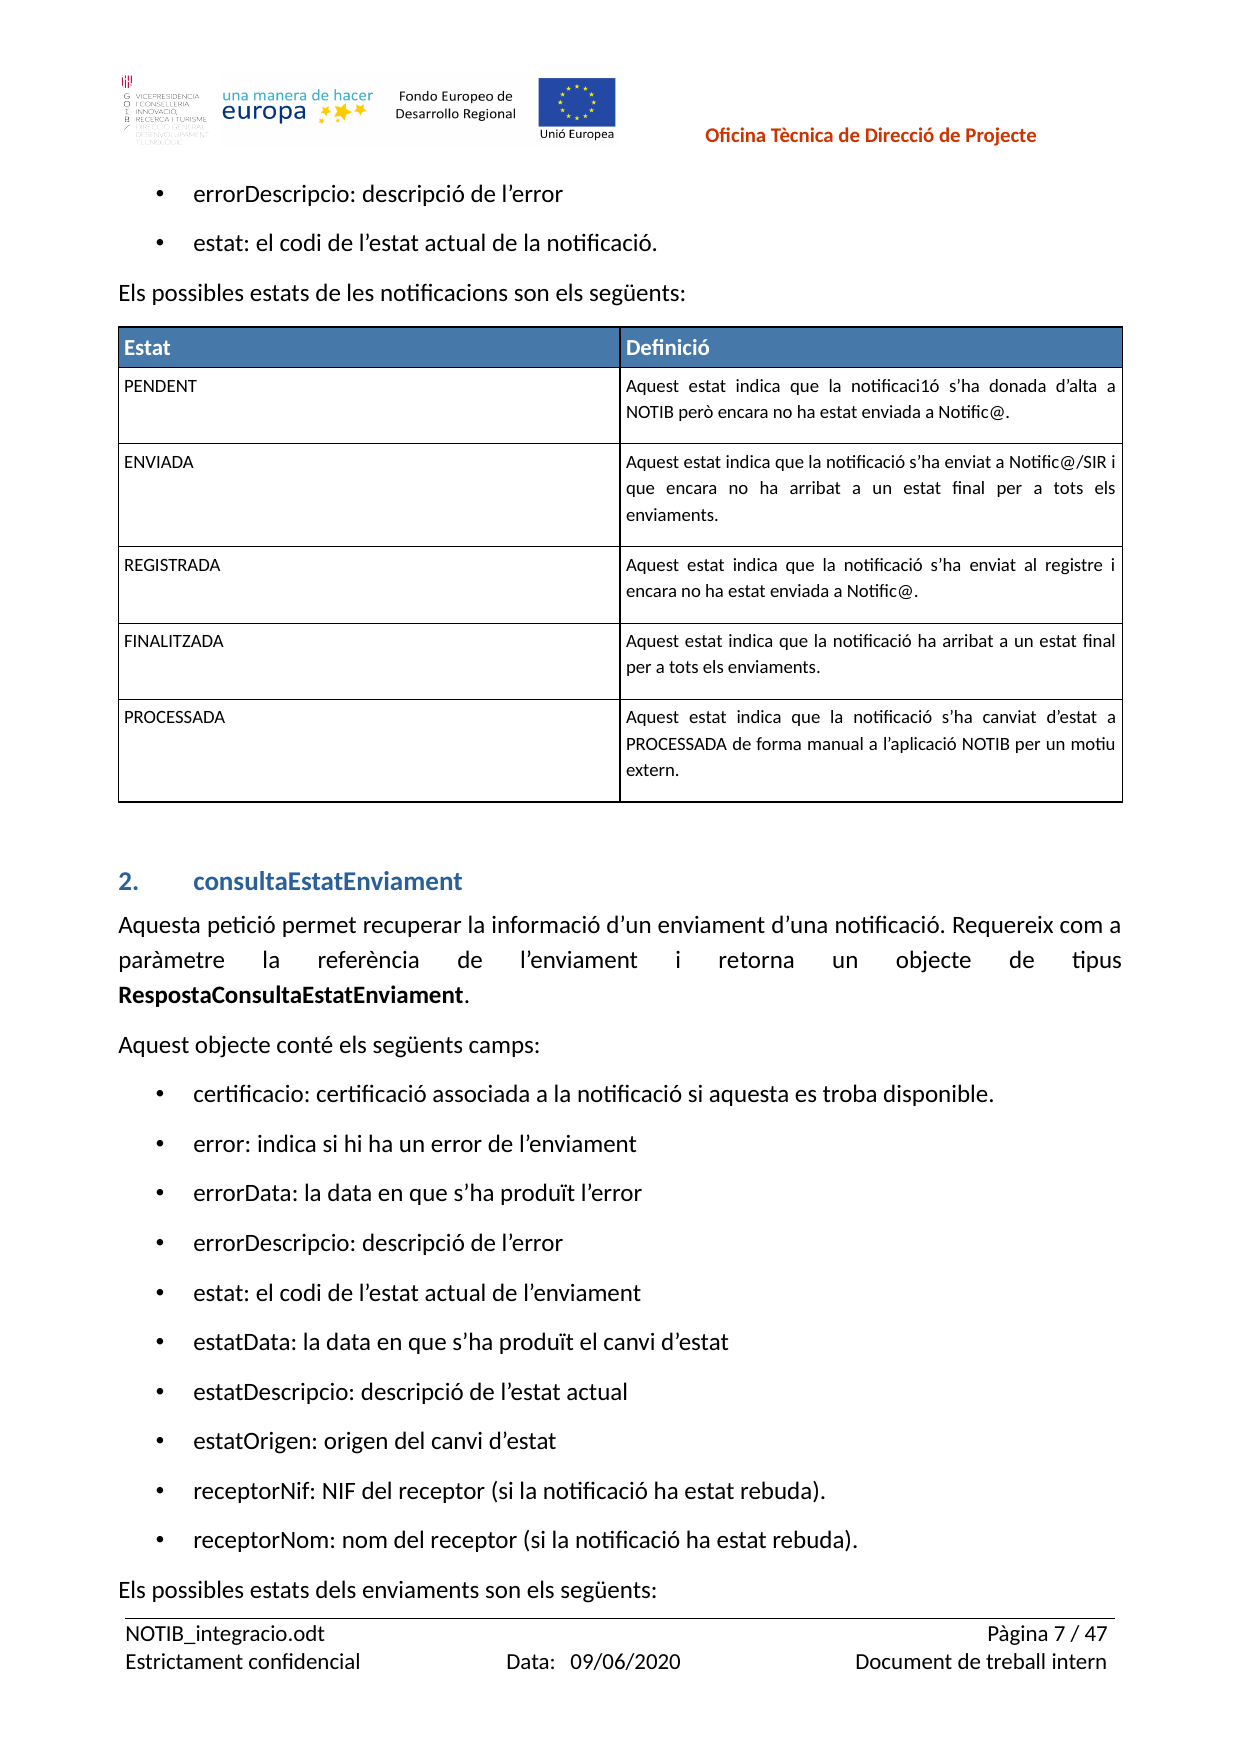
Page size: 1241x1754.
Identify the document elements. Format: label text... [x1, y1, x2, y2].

list receptorNif: NIF del receptor (si la notificació ha estat rebuda). [156, 1475, 1122, 1506]
list estat: el codi de l’estat actual de l’enviament [156, 1277, 1122, 1307]
table_cell Aquest estat indica que la notificació ha arribat a un estat final per a tots els enviaments. [621, 624, 1122, 699]
list receptorNom: nom del receptor (si la notificació ha estat rebuda). [156, 1525, 1122, 1555]
text Aquest objecte conté els següents camps: [118, 1029, 1122, 1059]
table_cell FINALITZADA [119, 624, 619, 699]
table_header Definició [621, 328, 1122, 367]
subtitle consultaEstatEnviament [118, 864, 1122, 897]
list certificacio: certificació associada a la notificació si aquesta es troba disponible. [156, 1078, 1122, 1109]
table_cell ENVIADA [119, 444, 619, 546]
table_cell PROCESSADA [119, 700, 619, 801]
list estatOrigen: origen del canvi d’estat [156, 1426, 1122, 1456]
table_cell Aquest estat indica que la notificaci1ó s’ha donada d’alta a NOTIB però encara no ha estat enviada a Notific@. [621, 368, 1122, 443]
picture [118, 73, 213, 147]
table_header Estat [119, 328, 619, 367]
text Aquesta petició permet recuperar la informació d’un enviament d’una notificació. Requereix com a paràmetre la referència de l’enviament i retorna un objecte de tipus RespostaConsultaEstatEnviament. [118, 909, 1122, 1010]
list errorDescripcio: descripció de l’error [156, 178, 1122, 208]
table_cell Aquest estat indica que la notificació s’ha enviat al registre i encara no ha estat enviada a Notific@. [621, 547, 1122, 622]
table_cell REGISTRADA [119, 547, 619, 622]
picture [219, 73, 621, 147]
text Els possibles estats de les notificacions son els següents: [118, 277, 1122, 307]
table_cell PENDENT [119, 368, 619, 443]
text Els possibles estats dels enviaments son els següents: [118, 1574, 1122, 1605]
list errorDescripcio: descripció de l’error [156, 1227, 1122, 1258]
table_cell Aquest estat indica que la notificació s’ha canviat d’estat a PROCESSADA de forma manual a l’aplicació NOTIB per un motiu extern. [621, 700, 1122, 801]
list estatData: la data en que s’ha produït el canvi d’estat [156, 1326, 1122, 1357]
list estatDescripcio: descripció de l’estat actual [156, 1376, 1122, 1406]
list errorData: la data en que s’ha produït l’error [156, 1178, 1122, 1208]
table_cell Aquest estat indica que la notificació s’ha enviat a Notific@/SIR i que encara no ha arribat a un estat final per a tots els enviaments. [621, 444, 1122, 546]
list estat: el codi de l’estat actual de la notificació. [156, 227, 1122, 258]
list error: indica si hi ha un error de l’enviament [156, 1128, 1122, 1158]
